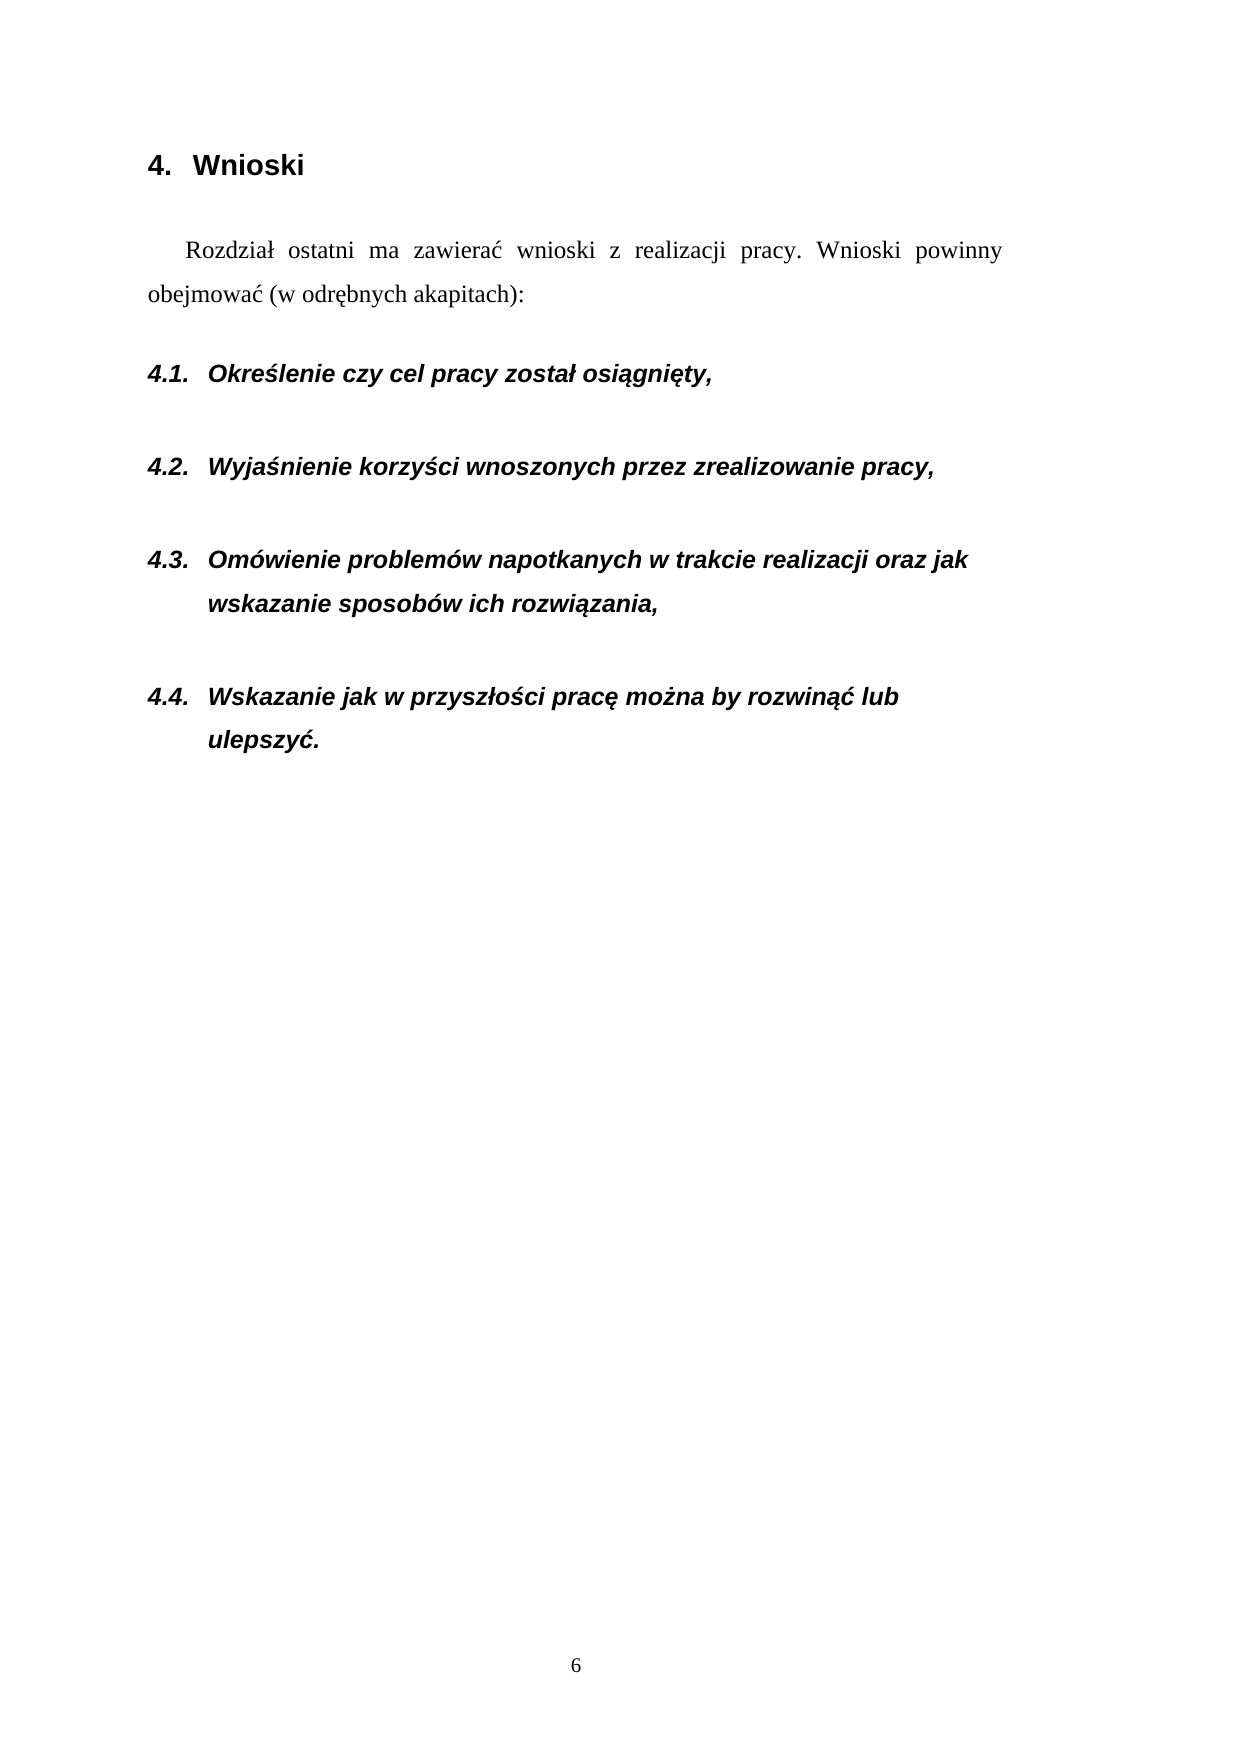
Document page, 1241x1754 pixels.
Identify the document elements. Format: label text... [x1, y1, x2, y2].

subtitle Omówienie problemów napotkanych w trakcie realizacji oraz jak wskazanie sposobów ich rozwiązania, [148, 546, 1004, 617]
subtitle Wnioski [148, 148, 1004, 181]
subtitle Wskazanie jak w przyszłości pracę można by rozwinąć lub ulepszyć. [148, 682, 1004, 754]
text Rozdział ostatni ma zawierać wnioski z realizacji pracy. Wnioski powinny obejmować (w odrębnych akapitach): [148, 236, 1004, 307]
subtitle Określenie czy cel pracy został osiągnięty, [148, 359, 1004, 388]
subtitle Wyjaśnienie korzyści wnoszonych przez zrealizowanie pracy, [148, 452, 1004, 481]
